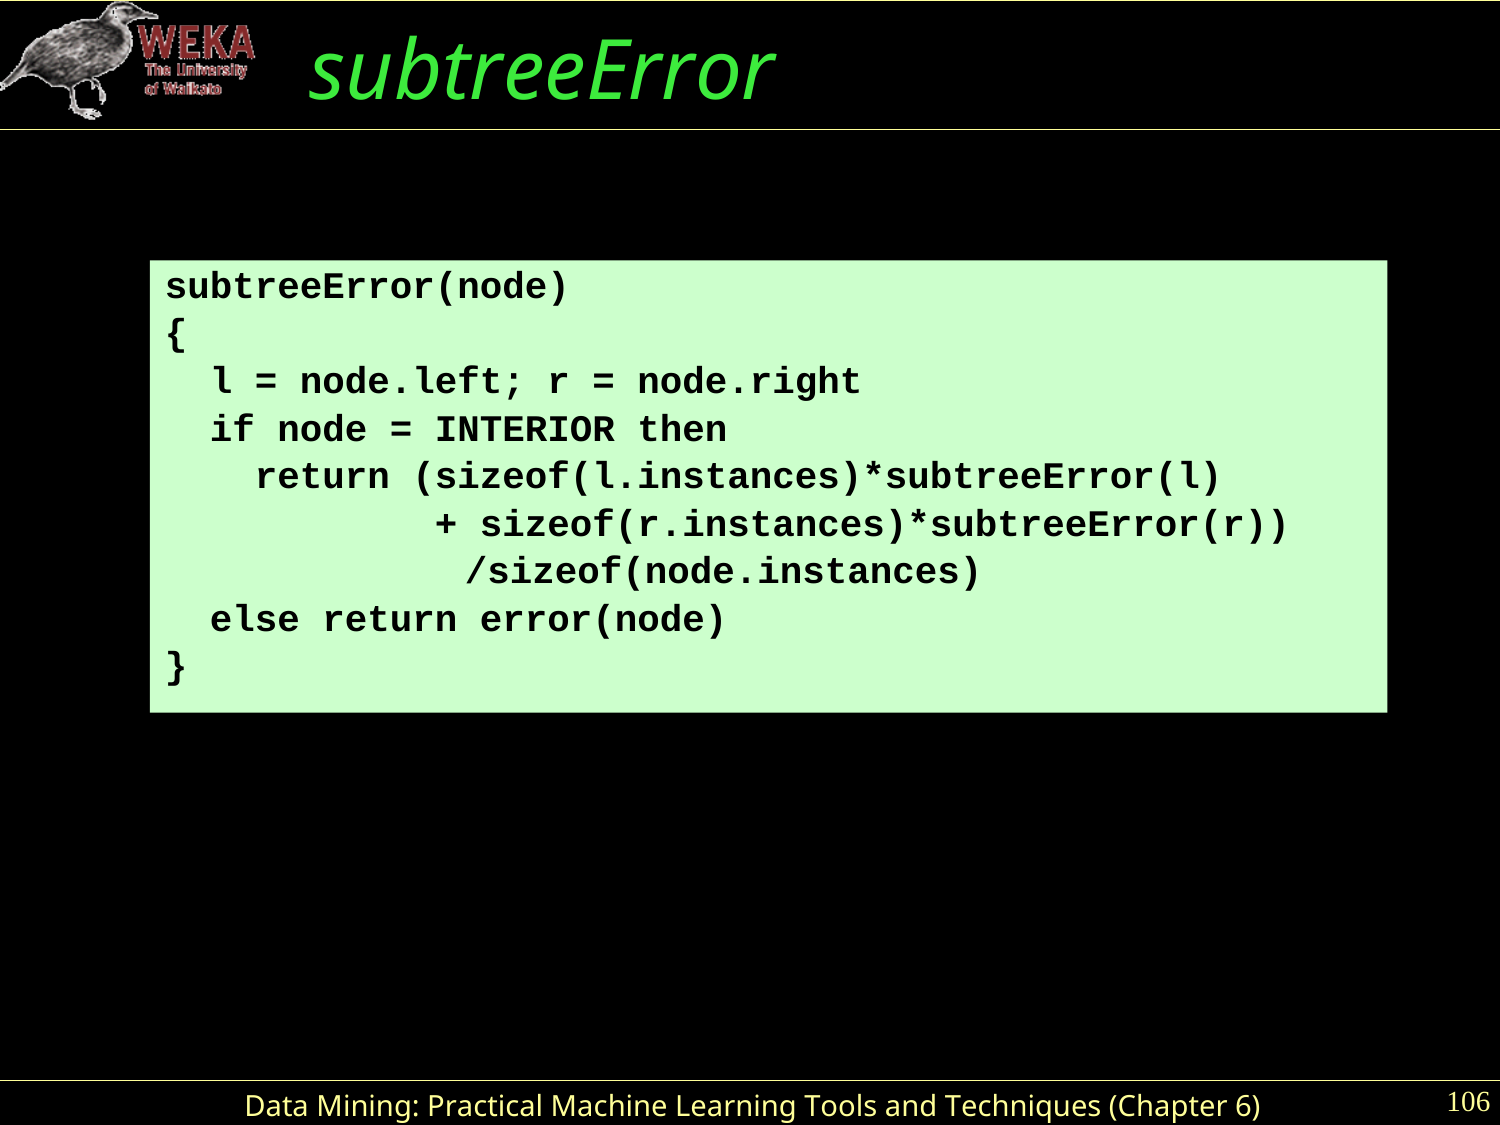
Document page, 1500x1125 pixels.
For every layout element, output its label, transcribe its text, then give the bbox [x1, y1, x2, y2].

title subtreeError [295, 0, 1500, 148]
list subtreeError(node) { l = node.left; r = node.right if node = INTERIOR then return (sizeof(l.instances)*subtreeError(l) + sizeof(r.instances)*subtreeError(r)) /sizeof(node.instances) else return error(node) } [149, 260, 1388, 713]
picture [0, 1, 266, 129]
